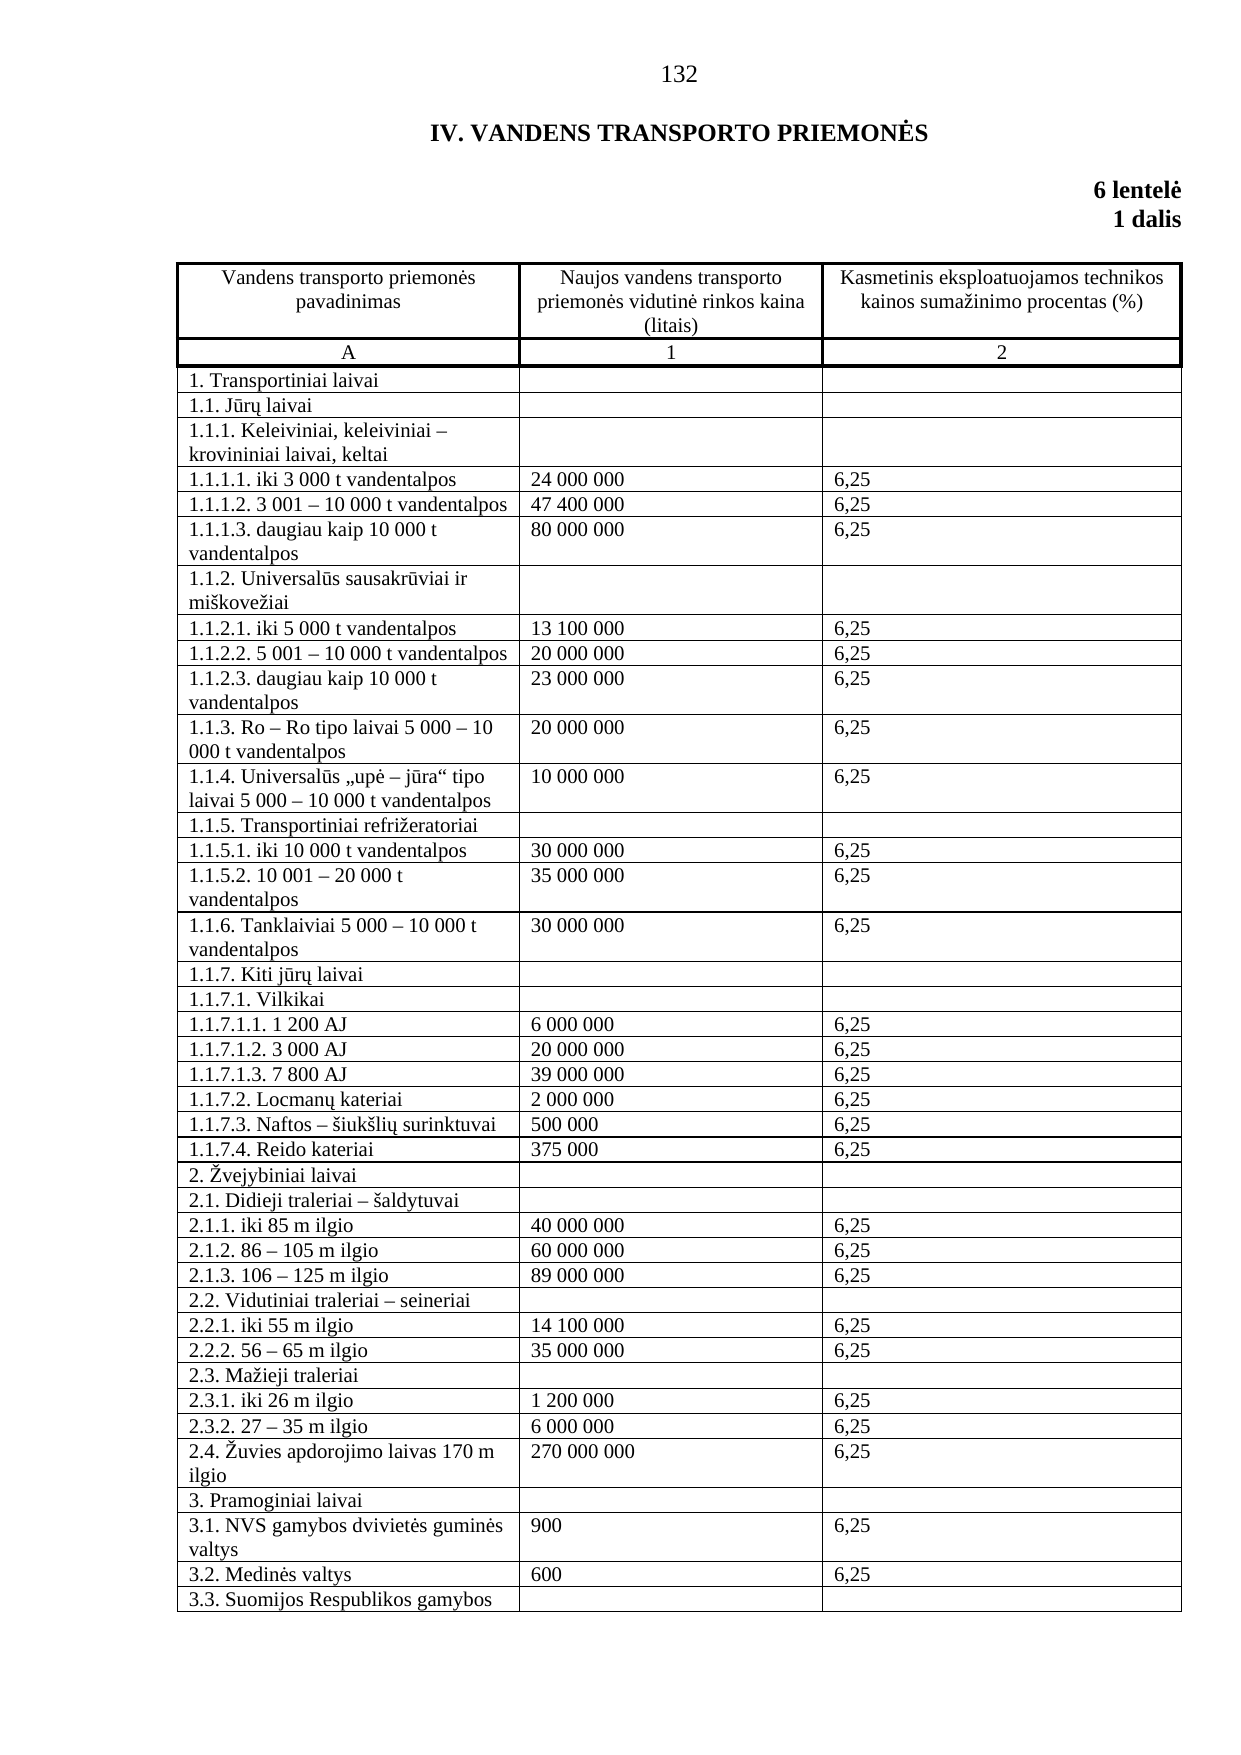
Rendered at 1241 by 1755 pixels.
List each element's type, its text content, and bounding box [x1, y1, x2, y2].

table_cell 1.1.7.1.2. 3 000 AJ [178, 1037, 519, 1061]
text 6 lentelė [177, 176, 1181, 204]
table_cell [520, 813, 822, 837]
table_cell 1.1.1.1. iki 3 000 t vandentalpos [178, 467, 519, 491]
text IV. VANDENS TRANSPORTO PRIEMONĖS [177, 118, 1181, 147]
table_cell [823, 813, 1181, 837]
table_cell 1.1.1.2. 3 001 – 10 000 t vandentalpos [178, 492, 519, 516]
table_cell 2.3.2. 27 – 35 m ilgio [178, 1414, 519, 1438]
table_cell 2 [824, 340, 1179, 364]
table_cell 1.1.2. Universalūs sausakrūviai ir miškovežiai [178, 566, 519, 614]
table_cell 6,25 [823, 1238, 1181, 1262]
table_cell [823, 1488, 1181, 1512]
table_cell [823, 368, 1181, 392]
table_cell 2 000 000 [520, 1087, 822, 1111]
table_cell [520, 1188, 822, 1212]
table_header Naujos vandens transporto priemonės vidutinė rinkos kaina (litais) [521, 265, 821, 337]
table_cell 6,25 [823, 666, 1181, 714]
table_cell 6,25 [823, 641, 1181, 664]
table_cell 6,25 [823, 1112, 1181, 1136]
table_cell 1.1.7.1. Vilkikai [178, 987, 519, 1011]
table_cell 30 000 000 [520, 838, 822, 862]
text 1 dalis [177, 204, 1181, 233]
table_cell 1.1. Jūrų laivai [178, 393, 519, 417]
table_cell 1.1.5.2. 10 001 – 20 000 t vandentalpos [178, 863, 519, 911]
table_cell 1.1.2.1. iki 5 000 t vandentalpos [178, 615, 519, 639]
table_cell 2.2. Vidutiniai traleriai – seineriai [178, 1288, 519, 1312]
table_cell 2. Žvejybiniai laivai [178, 1163, 519, 1187]
table_cell 14 100 000 [520, 1313, 822, 1337]
table_cell 6,25 [823, 1012, 1181, 1036]
table_cell 6,25 [823, 764, 1181, 812]
table_cell 2.1.3. 106 – 125 m ilgio [178, 1263, 519, 1287]
table_cell 1.1.7.1.3. 7 800 AJ [178, 1062, 519, 1086]
table_cell 6,25 [823, 838, 1181, 862]
table_cell 2.1.1. iki 85 m ilgio [178, 1213, 519, 1237]
table_cell 24 000 000 [520, 467, 822, 491]
table_cell 6,25 [823, 1389, 1181, 1412]
table_cell 2.1. Didieji traleriai – šaldytuvai [178, 1188, 519, 1212]
table_cell 39 000 000 [520, 1062, 822, 1086]
table_cell 600 [520, 1562, 822, 1586]
table_cell [823, 566, 1181, 614]
table_cell 6,25 [823, 1138, 1181, 1161]
table_cell [520, 418, 822, 466]
table_cell 20 000 000 [520, 641, 822, 664]
table_cell 6 000 000 [520, 1414, 822, 1438]
table_header Vandens transporto priemonės pavadinimas [179, 265, 518, 337]
table_cell [823, 393, 1181, 417]
table_cell 6,25 [823, 1213, 1181, 1237]
table_cell 1.1.3. Ro – Ro tipo laivai 5 000 – 10 000 t vandentalpos [178, 715, 519, 763]
table_cell 6,25 [823, 492, 1181, 516]
table_cell 60 000 000 [520, 1238, 822, 1262]
table_cell 6,25 [823, 1263, 1181, 1287]
table_cell 6,25 [823, 1313, 1181, 1337]
table_cell [520, 987, 822, 1011]
table_cell 3.1. NVS gamybos dvivietės guminės valtys [178, 1513, 519, 1561]
table_cell 89 000 000 [520, 1263, 822, 1287]
table_cell 35 000 000 [520, 863, 822, 911]
table_header Kasmetinis eksploatuojamos technikos kainos sumažinimo procentas (%) [824, 265, 1179, 337]
table_cell 6,25 [823, 517, 1181, 565]
table_cell 10 000 000 [520, 764, 822, 812]
table_cell [520, 1288, 822, 1312]
table_cell 6,25 [823, 863, 1181, 911]
table_cell 13 100 000 [520, 615, 822, 639]
table_cell 500 000 [520, 1112, 822, 1136]
table_cell [823, 1288, 1181, 1312]
table_cell 1.1.7. Kiti jūrų laivai [178, 962, 519, 986]
table_cell 6,25 [823, 1037, 1181, 1061]
table_cell [520, 566, 822, 614]
table_cell 6,25 [823, 913, 1181, 961]
table_cell 2.2.1. iki 55 m ilgio [178, 1313, 519, 1337]
table_cell 1.1.6. Tanklaiviai 5 000 – 10 000 t vandentalpos [178, 913, 519, 961]
table_cell 40 000 000 [520, 1213, 822, 1237]
table_cell 3.3. Suomijos Respublikos gamybos [178, 1587, 519, 1611]
table_cell 6,25 [823, 1338, 1181, 1362]
table_cell 1 200 000 [520, 1389, 822, 1412]
table_cell 47 400 000 [520, 492, 822, 516]
table_cell [823, 1587, 1181, 1611]
table_cell [520, 368, 822, 392]
table_cell 6,25 [823, 1439, 1181, 1487]
table_cell 2.4. Žuvies apdorojimo laivas 170 m ilgio [178, 1439, 519, 1487]
table_cell 1.1.4. Universalūs „upė – jūra“ tipo laivai 5 000 – 10 000 t vandentalpos [178, 764, 519, 812]
table_cell [823, 1163, 1181, 1187]
table_cell 6 000 000 [520, 1012, 822, 1036]
table_cell 2.2.2. 56 – 65 m ilgio [178, 1338, 519, 1362]
table_cell 1.1.1. Keleiviniai, keleiviniai – krovininiai laivai, keltai [178, 418, 519, 466]
table_cell 1.1.7.1.1. 1 200 AJ [178, 1012, 519, 1036]
table_cell 1.1.7.2. Locmanų kateriai [178, 1087, 519, 1111]
table_cell [520, 393, 822, 417]
table_cell 80 000 000 [520, 517, 822, 565]
table_cell 1 [521, 340, 821, 364]
table_cell 6,25 [823, 1087, 1181, 1111]
table_cell 20 000 000 [520, 1037, 822, 1061]
table_cell [520, 1587, 822, 1611]
table_cell 1.1.2.3. daugiau kaip 10 000 t vandentalpos [178, 666, 519, 714]
table_cell [823, 962, 1181, 986]
table_cell [520, 1363, 822, 1387]
table_cell 35 000 000 [520, 1338, 822, 1362]
table_cell 30 000 000 [520, 913, 822, 961]
table_cell 900 [520, 1513, 822, 1561]
table_cell 375 000 [520, 1138, 822, 1161]
table_cell 6,25 [823, 715, 1181, 763]
table_cell 23 000 000 [520, 666, 822, 714]
table_cell A [179, 340, 518, 364]
table_cell [520, 1488, 822, 1512]
table_cell [823, 1363, 1181, 1387]
table_cell 6,25 [823, 1414, 1181, 1438]
table_cell 270 000 000 [520, 1439, 822, 1487]
table_cell 6,25 [823, 615, 1181, 639]
table_cell 2.3.1. iki 26 m ilgio [178, 1389, 519, 1412]
table_cell 1.1.1.3. daugiau kaip 10 000 t vandentalpos [178, 517, 519, 565]
table_cell 6,25 [823, 1562, 1181, 1586]
table_cell 1.1.5.1. iki 10 000 t vandentalpos [178, 838, 519, 862]
table_cell 1.1.7.3. Naftos – šiukšlių surinktuvai [178, 1112, 519, 1136]
table_cell 3.2. Medinės valtys [178, 1562, 519, 1586]
table_cell 2.1.2. 86 – 105 m ilgio [178, 1238, 519, 1262]
table_cell 1.1.2.2. 5 001 – 10 000 t vandentalpos [178, 641, 519, 664]
table_cell 1. Transportiniai laivai [178, 368, 519, 392]
table_cell 6,25 [823, 1513, 1181, 1561]
table_cell [823, 418, 1181, 466]
table_cell [823, 1188, 1181, 1212]
table_cell 1.1.5. Transportiniai refrižeratoriai [178, 813, 519, 837]
table_cell 20 000 000 [520, 715, 822, 763]
table_cell 2.3. Mažieji traleriai [178, 1363, 519, 1387]
table_cell 3. Pramoginiai laivai [178, 1488, 519, 1512]
table_cell [520, 1163, 822, 1187]
table_cell 1.1.7.4. Reido kateriai [178, 1138, 519, 1161]
table_cell [520, 962, 822, 986]
table_cell 6,25 [823, 1062, 1181, 1086]
table_cell [823, 987, 1181, 1011]
table_cell 6,25 [823, 467, 1181, 491]
